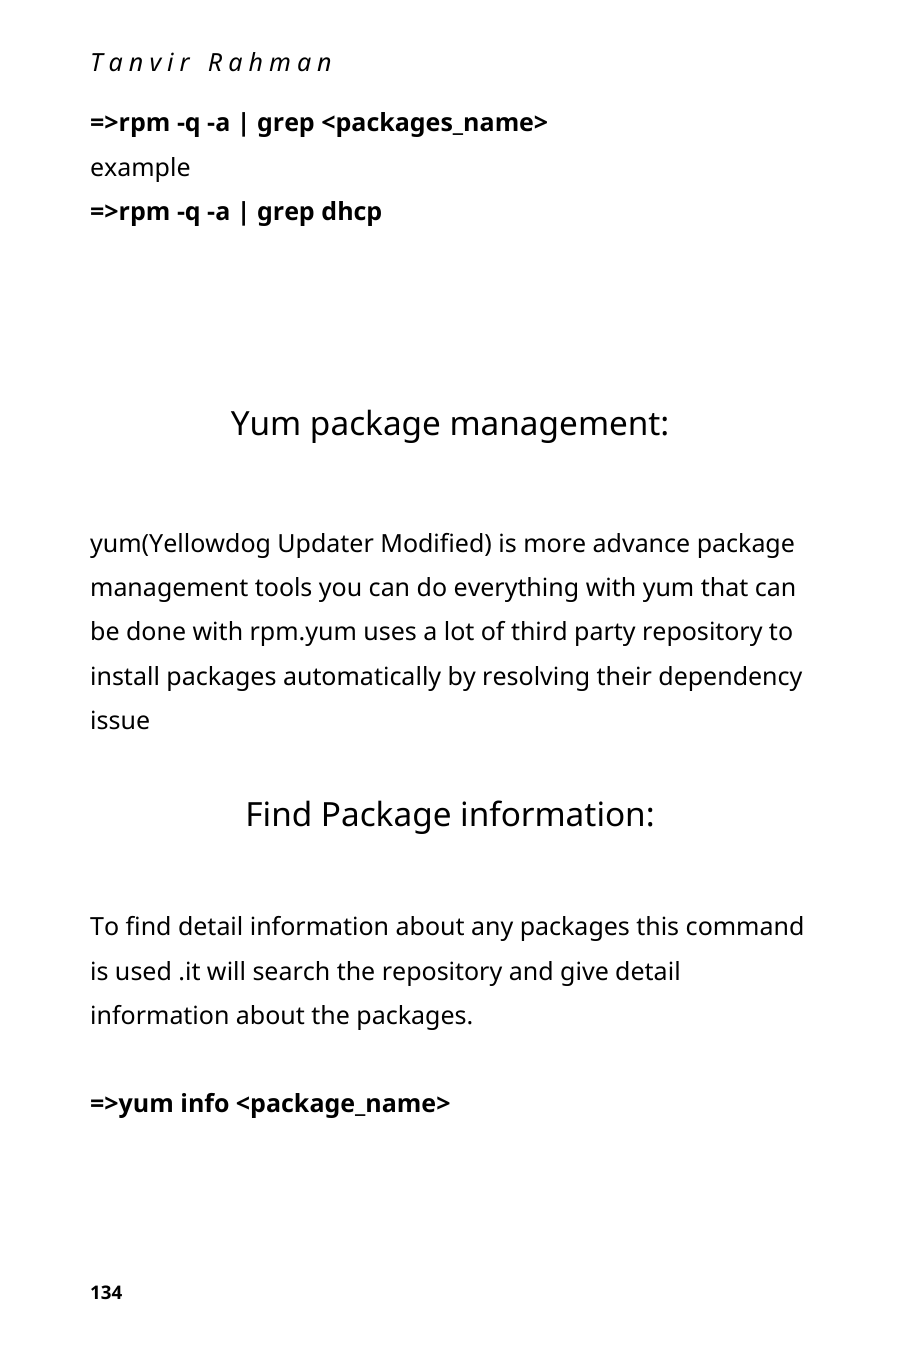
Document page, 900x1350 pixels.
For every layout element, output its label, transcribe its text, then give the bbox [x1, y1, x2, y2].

text =>yum info <package_name> [90, 1086, 810, 1120]
text example [90, 149, 810, 183]
text Find Package information: [90, 791, 810, 836]
text =>rpm -q -a | grep <packages_name> [90, 105, 810, 139]
text To find detail information about any packages this command is used .it will search the repository and give detail information about the packages. [90, 909, 810, 1031]
text Yum package management: [90, 400, 810, 445]
text yum(Yellowdog Updater Modified) is more advance package management tools you can do everything with yum that can be done with rpm.yum uses a lot of third party repository to install packages automatically by resolving their dependency issue [90, 525, 810, 736]
text =>rpm -q -a | grep dhcp [90, 193, 810, 228]
